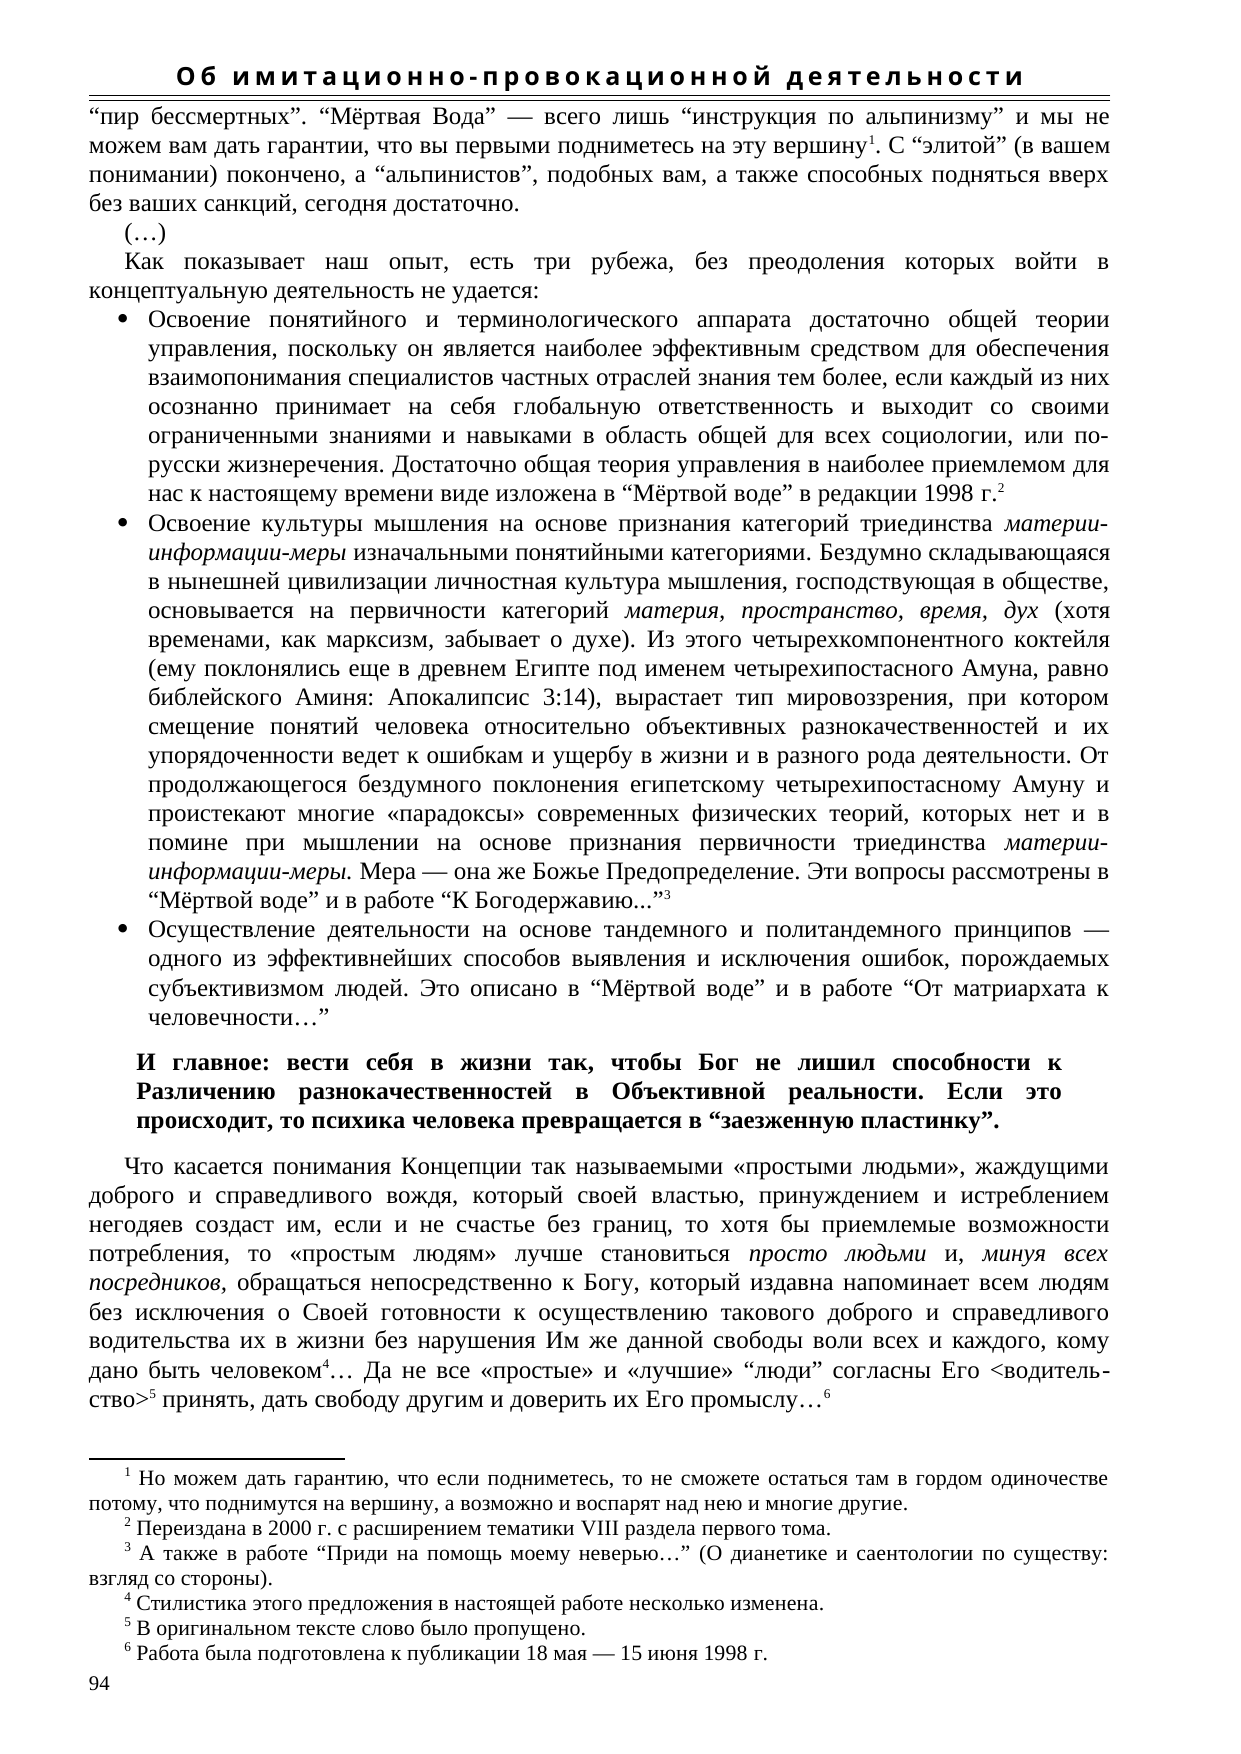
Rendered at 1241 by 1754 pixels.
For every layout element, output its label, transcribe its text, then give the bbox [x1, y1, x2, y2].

text Но можем дать гарантию, что если подниметесь, то не сможете остаться там в гордом одиночестве потому, что поднимутся на вершину, а возможно и воспарят над нею и многие другие. [89, 1465, 1110, 1515]
text Как показывает наш опыт, есть три рубежа, без преодоления которых войти в концептуальную деятельность не удается: [89, 246, 1110, 304]
list А также в работе “Приди на помощь моему неверью…” (О дианетике и саентологии по существу: взгляд со стороны). [89, 1540, 1110, 1590]
text “пир бессмертных”. “Мёртвая Вода” — всего лишь “инструкция по альпинизму” и мы не можем вам дать гарантии, что вы первыми подниметесь на эту вершину. С “элитой” (в вашем понимании) покончено, а “альпинистов”, подобных вам, а также способных подняться вверх без ваших санкций, сегодня достаточно. [89, 101, 1110, 217]
list Освоение культуры мышления на основе признания категорий триединства материи-информации-меры изначальными понятийными категориями. Бездумно складывающаяся в нынешней цивилизации личностная культура мышления, господствующая в обществе, основывается на первичности категорий материя, пространство, время, дух (хотя временами, как марксизм, забывает о духе). Из этого четырехкомпонентного коктейля (ему поклонялись еще в древнем Египте под именем четырехипостасного Амуна, равно библейского Аминя: Апокалипсис 3:14), вырастает тип мировоззрения, при котором смещение понятий человека относительно объективных разнокачественностей и их упорядоченности ведет к ошибкам и ущербу в жизни и в разного рода деятельности. От продолжающегося бездумного поклонения египетскому четырехипостасному Амуну и проистекают многие «па­ра­доксы» современных физических теорий, которых нет и в помине при мышлении на основе признания первичности триединства ­материи-информации-меры. Мера — она же Божье Предопределение. Эти вопросы рассмотрены в “Мёртвой воде” и в работе “К Богодержавию...” [118, 507, 1110, 914]
list Осуществление деятельности на основе тандемного и политандемного принципов — одного из эффективнейших способов выявления и исключения ошибок, порождаемых субъективизмом людей. Это описано в “Мёртвой воде” и в работе “От матриархата к человечности…” [118, 914, 1110, 1031]
text И главное: вести себя в жизни так, чтобы Бог не лишил способности к Различению разнокачественностей в Объективной реальности. Если это происходит, то психика человека превращается в “заезженную пластинку”. [136, 1047, 1063, 1134]
text В оригинальном тексте слово было пропущено. [89, 1615, 1110, 1640]
list Переиздана в 2000 г. с расширением тематики VIII раздела первого тома. [89, 1515, 1110, 1540]
text Что касается понимания Концепции так называемыми «простыми людьми», жаждущими доброго и справедливого вождя, который своей властью, принуждением и истреблением негодяев создаст им, если и не счастье без границ, то хотя бы приемлемые возможности потребления, то «простым людям» лучше становиться просто людьми и, минуя всех посредников, обращаться непосредственно к Богу, который издавна напоминает всем людям без исключения о Своей готовности к осуществлению такового доброго и справедливого водительства их в жизни без нарушения Им же данной свободы воли всех и каждого, кому дано быть человеком… Да не все «простые» и «лучшие» “люди” согласны Его <водитель­ство> принять, дать свободу другим и доверить их Его промыслу… [89, 1151, 1110, 1413]
text Стилистика этого предложения в настоящей работе несколько изменена. [89, 1590, 1110, 1615]
list Освоение понятийного и терминологического аппарата достаточно общей теории управления, поскольку он является наиболее эффективным средством для обеспечения взаимопонимания специалистов частных отраслей знания тем более, если каждый из них осознанно принимает на себя глобальную ответственность и выходит со своими ограниченными знаниями и навыками в область общей для всех социологии, или по-русски жизнеречения. Достаточно общая теория управления в наиболее приемлемом для нас к настоящему времени виде изложена в “Мёртвой воде” в редакции 1998 г. [118, 304, 1110, 507]
text Работа была подготовлена к публикации 18 мая — 15 июня 1998 г. [89, 1640, 1110, 1665]
text (…) [89, 217, 1110, 246]
